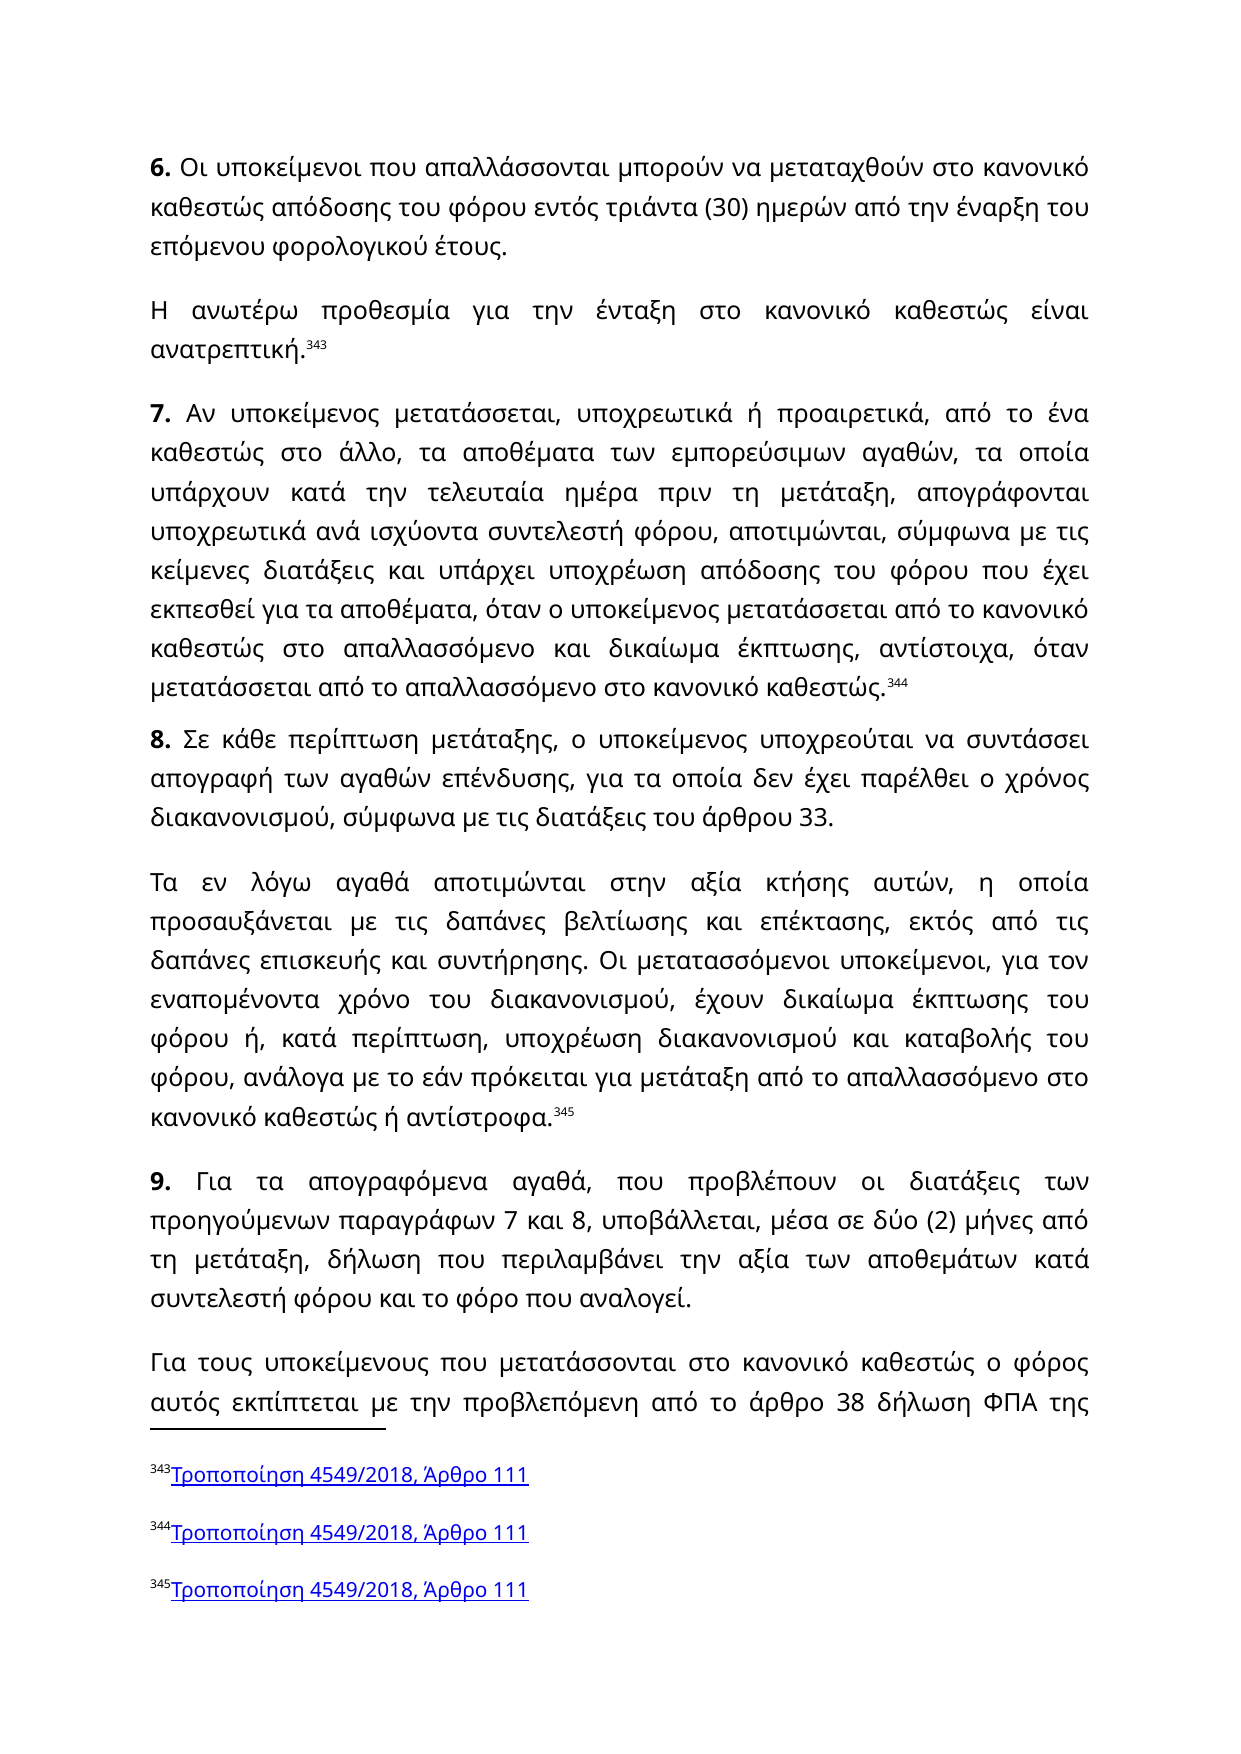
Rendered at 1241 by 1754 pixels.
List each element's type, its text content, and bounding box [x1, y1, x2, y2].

text 7. Αν υποκείμενος μετατάσσεται, υποχρεωτικά ή προαιρετικά, από το ένα καθεστώς στο άλλο, τα αποθέματα των εμπορεύσιμων αγαθών, τα οποία υπάρχουν κατά την τελευταία ημέρα πριν τη μετάταξη, απογράφονται υποχρεωτικά ανά ισχύοντα συντελεστή φόρου, αποτιμώνται, σύμφωνα με τις κείμενες διατάξεις και υπάρχει υποχρέωση απόδοσης του φόρου που έχει εκπεσθεί για τα αποθέματα, όταν ο υποκείμενος μετατάσσεται από το κανονικό καθεστώς στο απαλλασσόμενο και δικαίωμα έκπτωσης, αντίστοιχα, όταν μετατάσσεται από το απαλλασσόμενο στο κανονικό καθεστώς. [150, 396, 1090, 704]
text 9. Για τα απογραφόμενα αγαθά, που προβλέπουν οι διατάξεις των προηγούμενων παραγράφων 7 και 8, υποβάλλεται, μέσα σε δύο (2) μήνες από τη μετάταξη, δήλωση που περιλαμβάνει την αξία των αποθεμάτων κατά συντελεστή φόρου και το φόρο που αναλογεί. [150, 1163, 1090, 1315]
text Τα εν λόγω αγαθά αποτιμώνται στην αξία κτήσης αυτών, η οποία προσαυξάνεται με τις δαπάνες βελτίωσης και επέκτασης, εκτός από τις δαπάνες επισκευής και συντήρησης. Οι μετατασσόμενοι υποκείμενοι, για τον εναπομένοντα χρόνο του διακανονισμού, έχουν δικαίωμα έκπτωσης του φόρου ή, κατά περίπτωση, υποχρέωση διακανονισμού και καταβολής του φόρου, ανάλογα με το εάν πρόκειται για μετάταξη από το απαλλασσόμενο στο κανονικό καθεστώς ή αντίστροφα. [150, 864, 1090, 1133]
text 6. Οι υποκείμενοι που απαλλάσσονται μπορούν να μεταταχθούν στο κανονικό καθεστώς απόδοσης του φόρου εντός τριάντα (30) ημερών από την έναρξη του επόμενου φορολογικού έτους. [150, 150, 1090, 262]
text Τροποποίηση 4549/2018, Άρθρο 111 [150, 1460, 1090, 1489]
text Τροποποίηση 4549/2018, Άρθρο 111 [150, 1518, 1090, 1546]
text Για τους υποκείμενους που μετατάσσονται στο κανονικό καθεστώς ο φόρος αυτός εκπίπτεται με την προβλεπόμενη από το άρθρο 38 δήλωση ΦΠΑ της [150, 1345, 1090, 1418]
text 8. Σε κάθε περίπτωση μετάταξης, ο υποκείμενος υποχρεούται να συντάσσει απογραφή των αγαθών επένδυσης, για τα οποία δεν έχει παρέλθει ο χρόνος διακανονισμού, σύμφωνα με τις διατάξεις του άρθρου 33. [150, 722, 1090, 834]
text Η ανωτέρω προθεσμία για την ένταξη στο κανονικό καθεστώς είναι ανατρεπτική. [150, 292, 1090, 366]
text Τροποποίηση 4549/2018, Άρθρο 111 [150, 1576, 1090, 1604]
